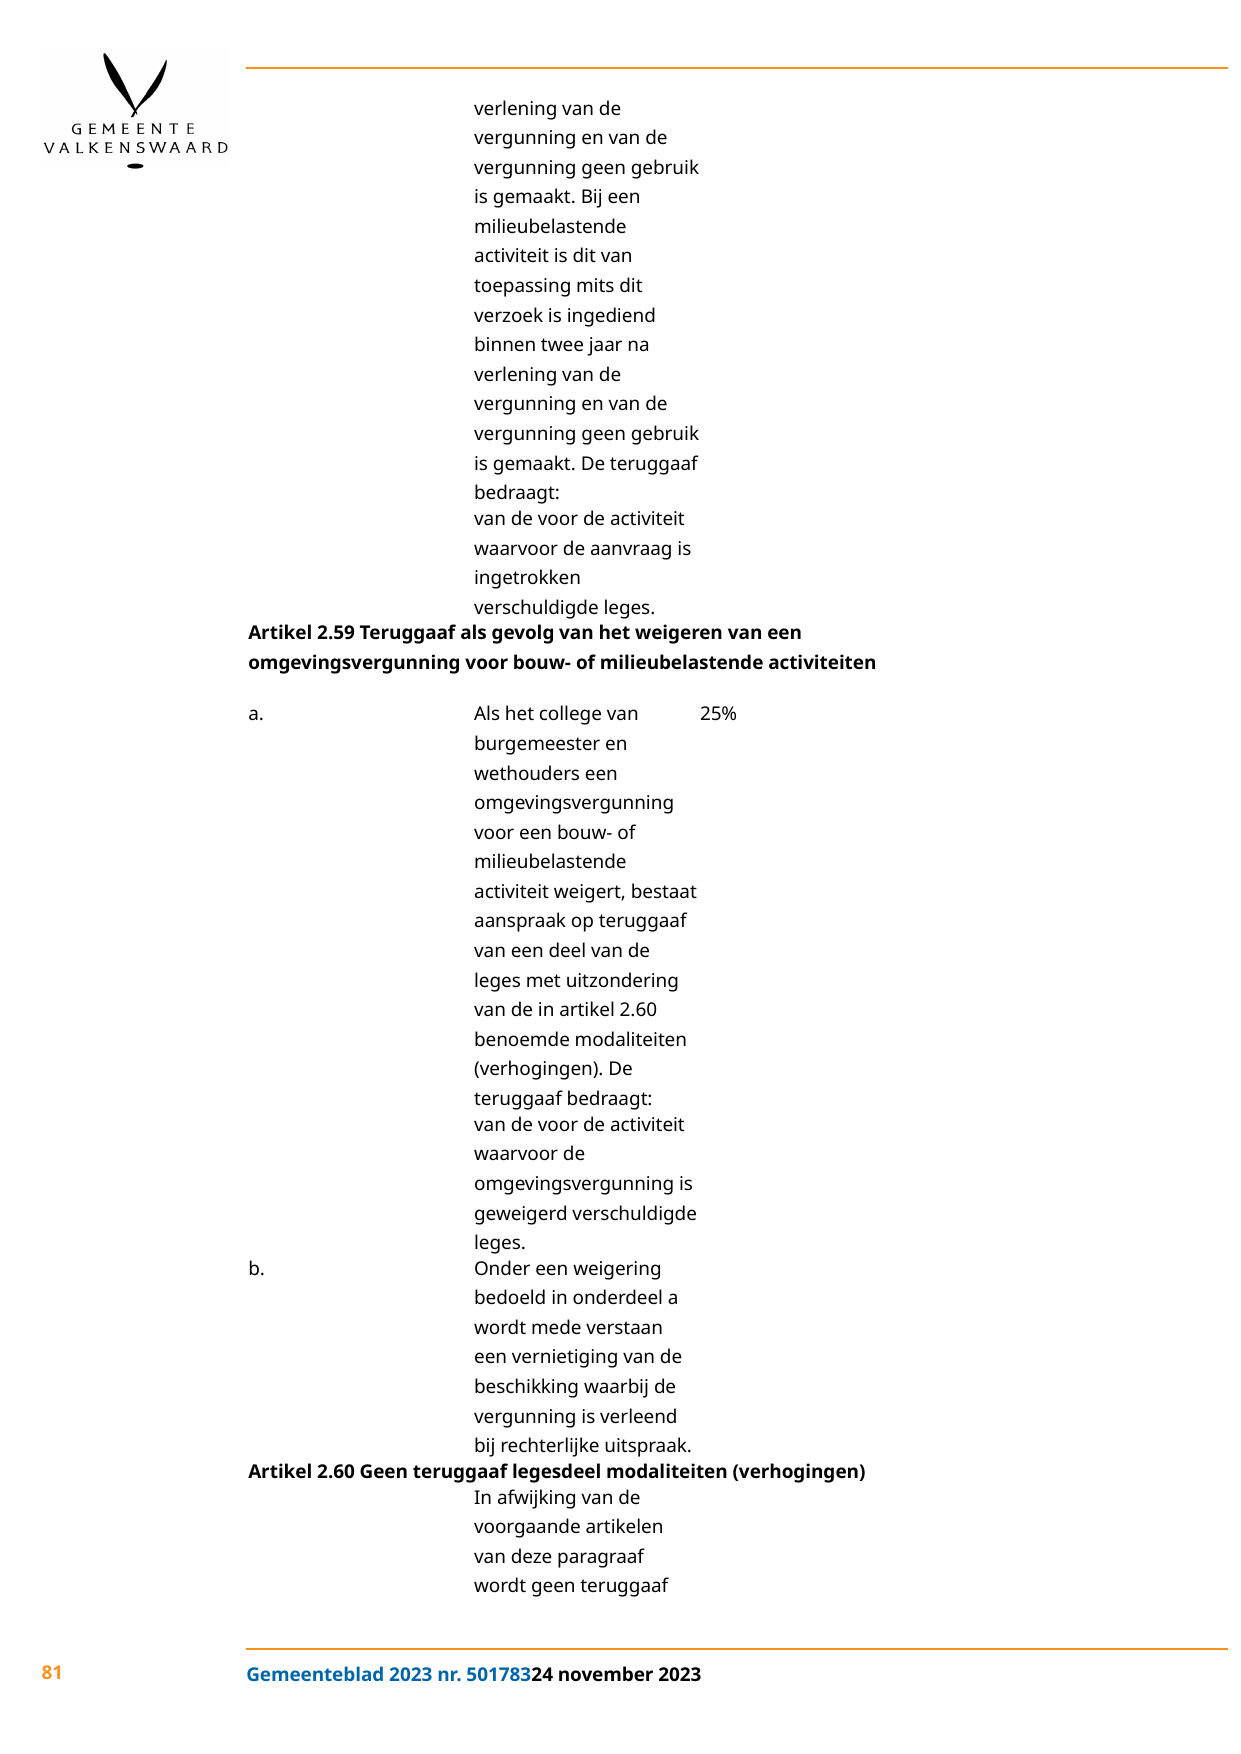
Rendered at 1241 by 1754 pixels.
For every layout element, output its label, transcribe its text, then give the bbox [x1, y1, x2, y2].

table_cell van de voor de activiteit waarvoor de omgevingsvergunning is geweigerd verschuldigde leges. [474, 1111, 700, 1255]
table_cell verlening van de vergunning en van de vergunning geen gebruik is gemaakt. Bij een milieubelastende activiteit is dit van toepassing mits dit verzoek is ingediend binnen twee jaar na verlening van de vergunning en van de vergunning geen gebruik is gemaakt. De teruggaaf bedraagt: [474, 95, 700, 505]
table_cell [248, 95, 474, 505]
table_cell [926, 675, 1152, 701]
table_cell [248, 1111, 474, 1255]
table_cell Artikel 2.59 Teruggaaf als gevolg van het weigeren van een omgevingsvergunning voor bouw- of milieubelastende activiteiten [248, 620, 926, 675]
table_cell In afwijking van de voorgaande artikelen van deze paragraaf wordt geen teruggaaf [474, 1484, 700, 1598]
table_cell [700, 95, 926, 505]
table_cell [926, 95, 1152, 505]
table_cell van de voor de activiteit waarvoor de aanvraag is ingetrokken verschuldigde leges. [474, 505, 700, 619]
table_cell b. [248, 1255, 474, 1458]
table_cell [926, 701, 1152, 1111]
table_cell [248, 675, 474, 701]
table_cell Als het college van burgemeester en wethouders een omgevingsvergunning voor een bouw- of milieubelastende activiteit weigert, bestaat aanspraak op teruggaaf van een deel van de leges met uitzondering van de in artikel 2.60 benoemde modaliteiten (verhogingen). De teruggaaf bedraagt: [474, 701, 700, 1111]
table_cell [474, 675, 700, 701]
table_cell [700, 1111, 926, 1255]
table_cell [926, 1255, 1152, 1458]
table_cell [700, 505, 926, 619]
table_cell [926, 1111, 1152, 1255]
table_cell [926, 620, 1152, 675]
table_cell [248, 505, 474, 619]
table_cell [700, 1255, 926, 1458]
table_cell Onder een weigering bedoeld in onderdeel a wordt mede verstaan een vernietiging van de beschikking waarbij de vergunning is verleend bij rechterlijke uitspraak. [474, 1255, 700, 1458]
table_cell [700, 675, 926, 701]
table_cell 25% [700, 701, 926, 1111]
table_cell [248, 1484, 474, 1598]
table_cell Artikel 2.60 Geen teruggaaf legesdeel modaliteiten (verhogingen) [248, 1458, 926, 1484]
table_cell [926, 1484, 1152, 1598]
picture [41, 47, 231, 172]
table_cell [926, 505, 1152, 619]
table_cell [700, 1484, 926, 1598]
table_cell a. [248, 701, 474, 1111]
table_cell [926, 1458, 1152, 1484]
